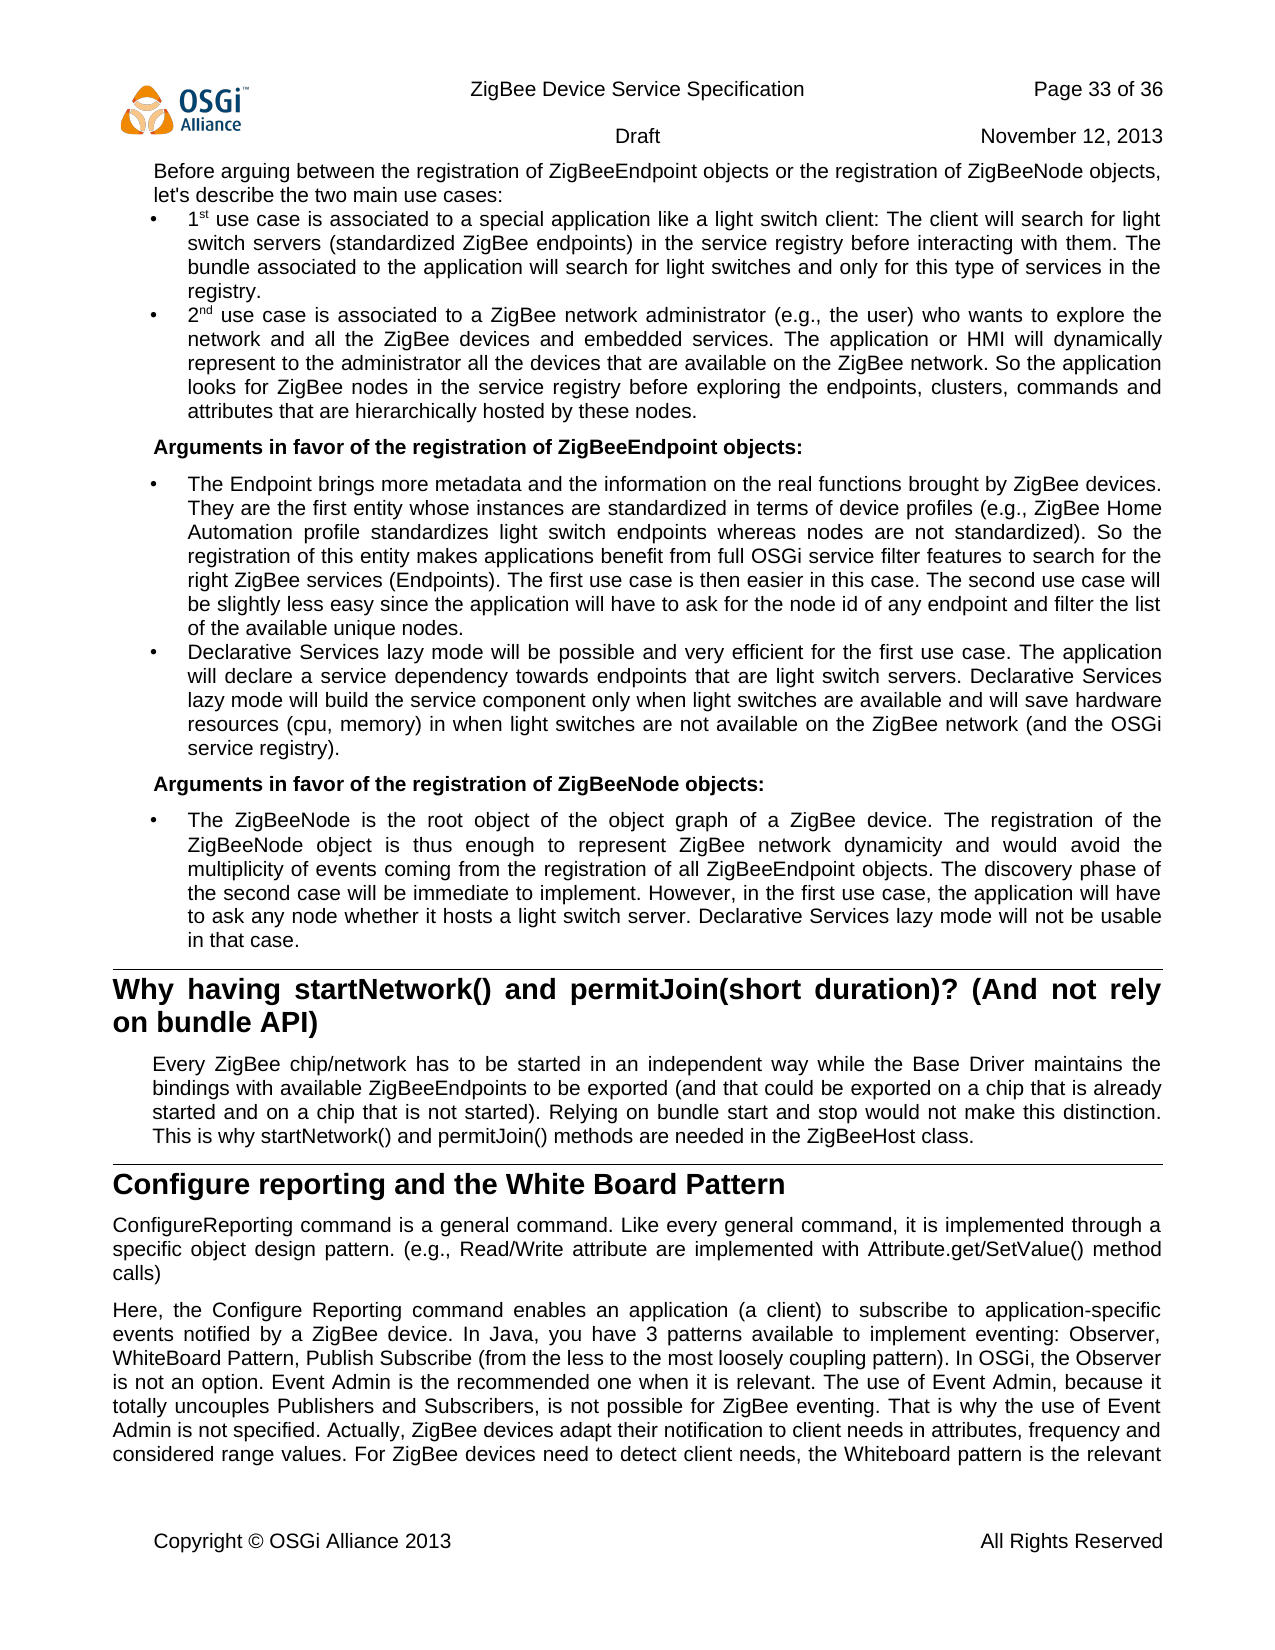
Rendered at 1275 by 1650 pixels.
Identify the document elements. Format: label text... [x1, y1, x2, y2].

list 1st use case is associated to a special application like a light switch client: The client will search for light switch servers (standardized ZigBee endpoints) in the service registry before interacting with them. The bundle associated to the application will search for light switches and only for this type of services in the registry. [150, 207, 1163, 303]
subtitle Configure reporting and the White Board Pattern [112, 1165, 1163, 1201]
subtitle Why having startNetwork() and permitJoin(short duration)? (And not rely on bundle API) [112, 970, 1163, 1039]
text ConfigureReporting command is a general command. Like every general command, it is implemented through a specific object design pattern. (e.g., Read/Write attribute are implemented with Attribute.get/SetValue() method calls) [112, 1213, 1163, 1285]
text Arguments in favor of the registration of ZigBeeNode objects: [153, 772, 1163, 796]
list Declarative Services lazy mode will be possible and very efficient for the first use case. The application will declare a service dependency towards endpoints that are light switch servers. Declarative Services lazy mode will build the service component only when light switches are available and will save hardware resources (cpu, memory) in when light switches are not available on the ZigBee network (and the OSGi service registry). [150, 639, 1163, 759]
list 2nd use case is associated to a ZigBee network administrator (e.g., the user) who wants to explore the network and all the ZigBee devices and embedded services. The application or HMI will dynamically represent to the administrator all the devices that are available on the ZigBee network. So the application looks for ZigBee nodes in the service registry before exploring the endpoints, clusters, commands and attributes that are hierarchically hosted by these nodes. [150, 303, 1163, 423]
list The ZigBeeNode is the root object of the object graph of a ZigBee device. The registration of the ZigBeeNode object is thus enough to represent ZigBee network dynamicity and would avoid the multiplicity of events coming from the registration of all ZigBeeEndpoint objects. The discovery phase of the second case will be immediate to implement. However, in the first use case, the application will have to ask any node whether it hosts a light switch server. Declarative Services lazy mode will not be usable in that case. [150, 808, 1163, 952]
text Here, the Configure Reporting command enables an application (a client) to subscribe to application-specific events notified by a ZigBee device. In Java, you have 3 patterns available to implement eventing: Observer, WhiteBoard Pattern, Publish Subscribe (from the less to the most loosely coupling pattern). In OSGi, the Observer is not an option. Event Admin is the recommended one when it is relevant. The use of Event Admin, because it totally uncouples Publishers and Subscribers, is not possible for ZigBee eventing. That is why the use of Event Admin is not specified. Actually, ZigBee devices adapt their notification to client needs in attributes, frequency and considered range values. For ZigBee devices need to detect client needs, the Whiteboard pattern is the relevant [112, 1298, 1163, 1465]
text Before arguing between the registration of ZigBeeEndpoint objects or the registration of ZigBeeNode objects, let's describe the two main use cases: [153, 159, 1163, 207]
text Arguments in favor of the registration of ZigBeeEndpoint objects: [153, 435, 1163, 459]
picture [113, 78, 257, 142]
list The Endpoint brings more metadata and the information on the real functions brought by ZigBee devices. They are the first entity whose instances are standardized in terms of device profiles (e.g., ZigBee Home Automation profile standardizes light switch endpoints whereas nodes are not standardized). So the registration of this entity makes applications benefit from full OSGi service filter features to search for the right ZigBee services (Endpoints). The first use case is then easier in this case. The second use case will be slightly less easy since the application will have to ask for the node id of any endpoint and filter the list of the available unique nodes. [150, 472, 1163, 639]
text Every ZigBee chip/network has to be started in an independent way while the Base Driver maintains the bindings with available ZigBeeEndpoints to be exported (and that could be exported on a chip that is already started and on a chip that is not started). Relying on bundle start and stop would not make this distinction. This is why startNetwork() and permitJoin() methods are needed in the ZigBeeHost class. [152, 1052, 1163, 1147]
